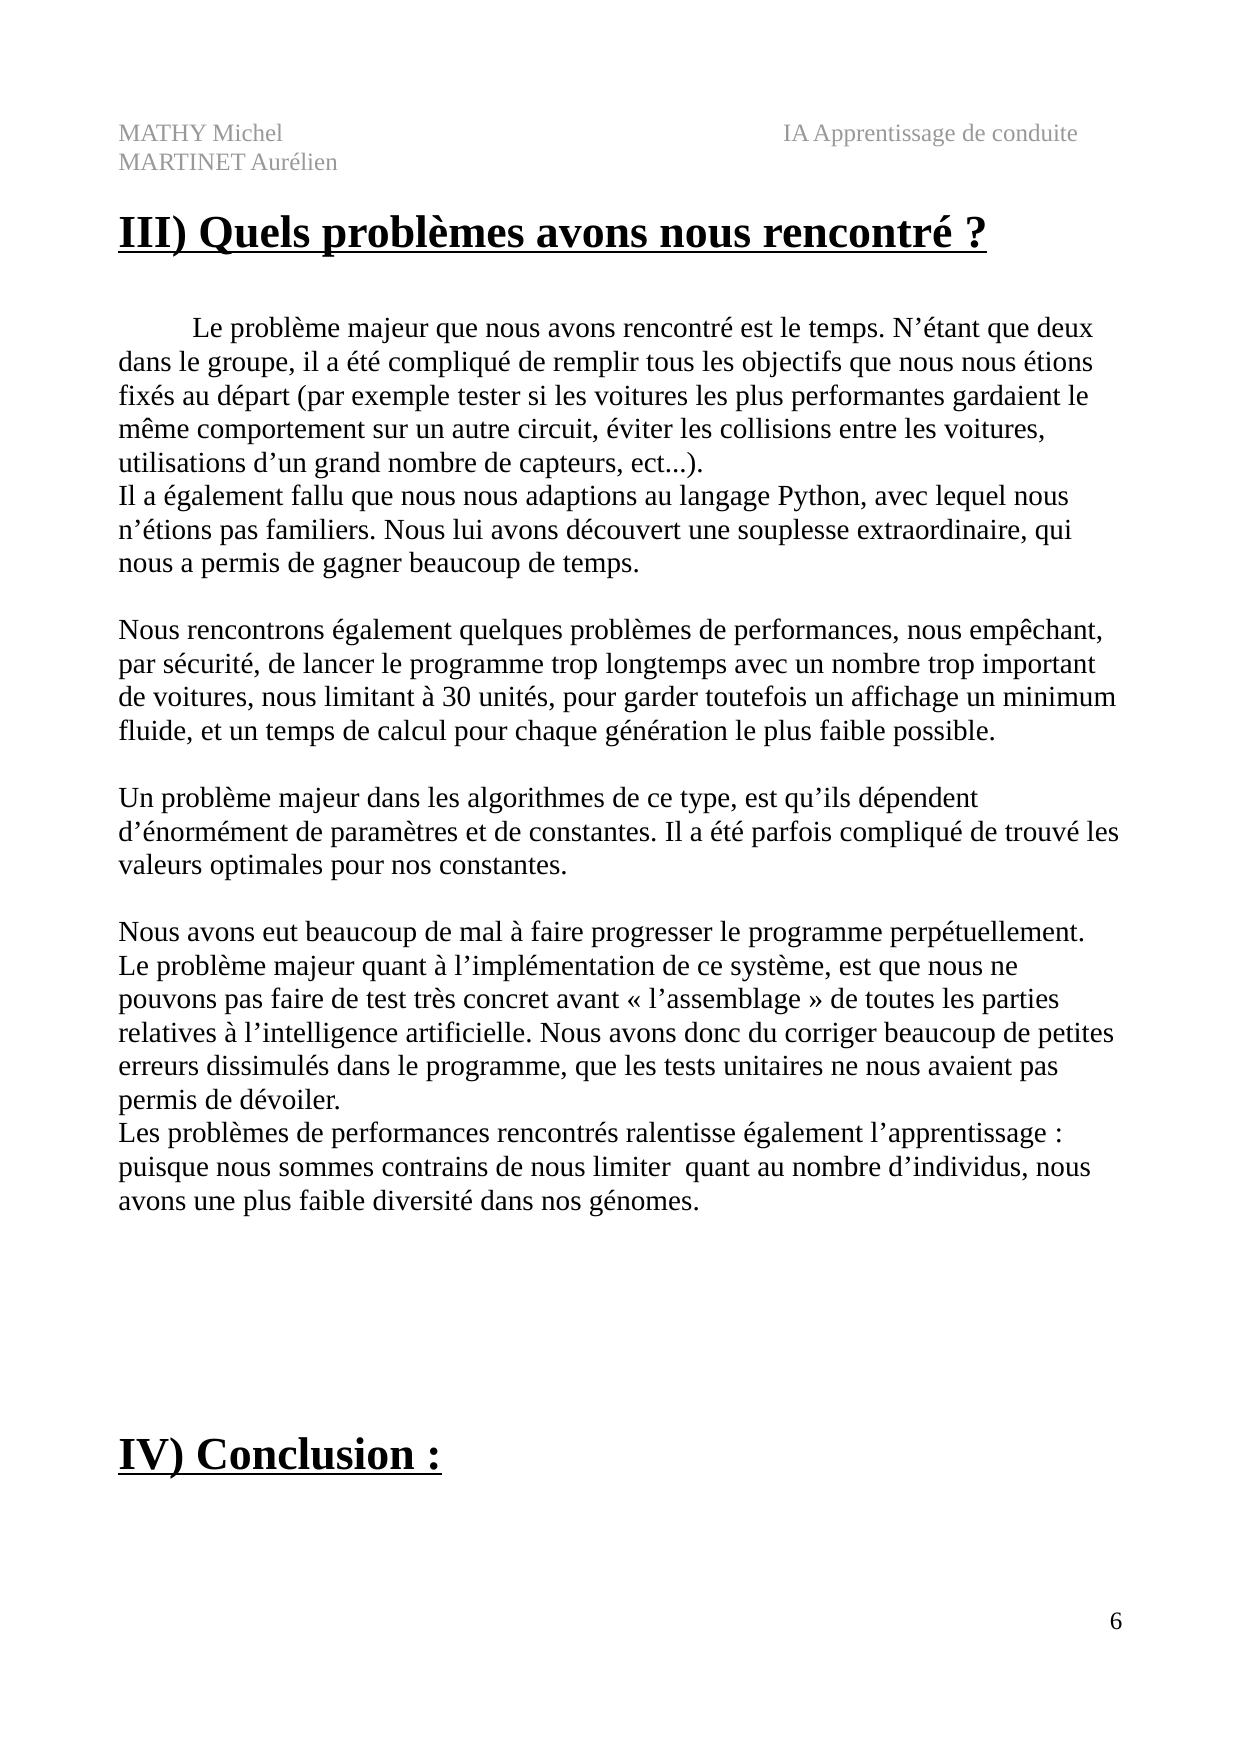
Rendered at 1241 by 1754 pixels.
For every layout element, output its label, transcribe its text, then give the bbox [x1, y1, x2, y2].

text Il a également fallu que nous nous adaptions au langage Python, avec lequel nous n’étions pas familiers. Nous lui avons découvert une souplesse extraordinaire, qui nous a permis de gagner beaucoup de temps. [118, 478, 1122, 579]
text IV) Conclusion : [118, 1427, 1122, 1480]
text Le problème majeur que nous avons rencontré est le temps. N’étant que deux dans le groupe, il a été compliqué de remplir tous les objectifs que nous nous étions fixés au départ (par exemple tester si les voitures les plus performantes gardaient le même comportement sur un autre circuit, éviter les collisions entre les voitures, utilisations d’un grand nombre de capteurs, ect...). [118, 311, 1122, 478]
text Nous avons eut beaucoup de mal à faire progresser le programme perpétuellement. Le problème majeur quant à l’implémentation de ce système, est que nous ne pouvons pas faire de test très concret avant « l’assemblage » de toutes les parties relatives à l’intelligence artificielle. Nous avons donc du corriger beaucoup de petites erreurs dissimulés dans le programme, que les tests unitaires ne nous avaient pas permis de dévoiler. [118, 914, 1122, 1116]
text Un problème majeur dans les algorithmes de ce type, est qu’ils dépendent d’énormément de paramètres et de constantes. Il a été parfois compliqué de trouvé les valeurs optimales pour nos constantes. [118, 780, 1122, 881]
text Nous rencontrons également quelques problèmes de performances, nous empêchant, par sécurité, de lancer le programme trop longtemps avec un nombre trop important de voitures, nous limitant à 30 unités, pour garder toutefois un affichage un minimum fluide, et un temps de calcul pour chaque génération le plus faible possible. [118, 612, 1122, 747]
text III) Quels problèmes avons nous rencontré ? [118, 205, 1122, 258]
text Les problèmes de performances rencontrés ralentisse également l’apprentissage : puisque nous sommes contrains de nous limiter quant au nombre d’individus, nous avons une plus faible diversité dans nos génomes. [118, 1116, 1122, 1216]
